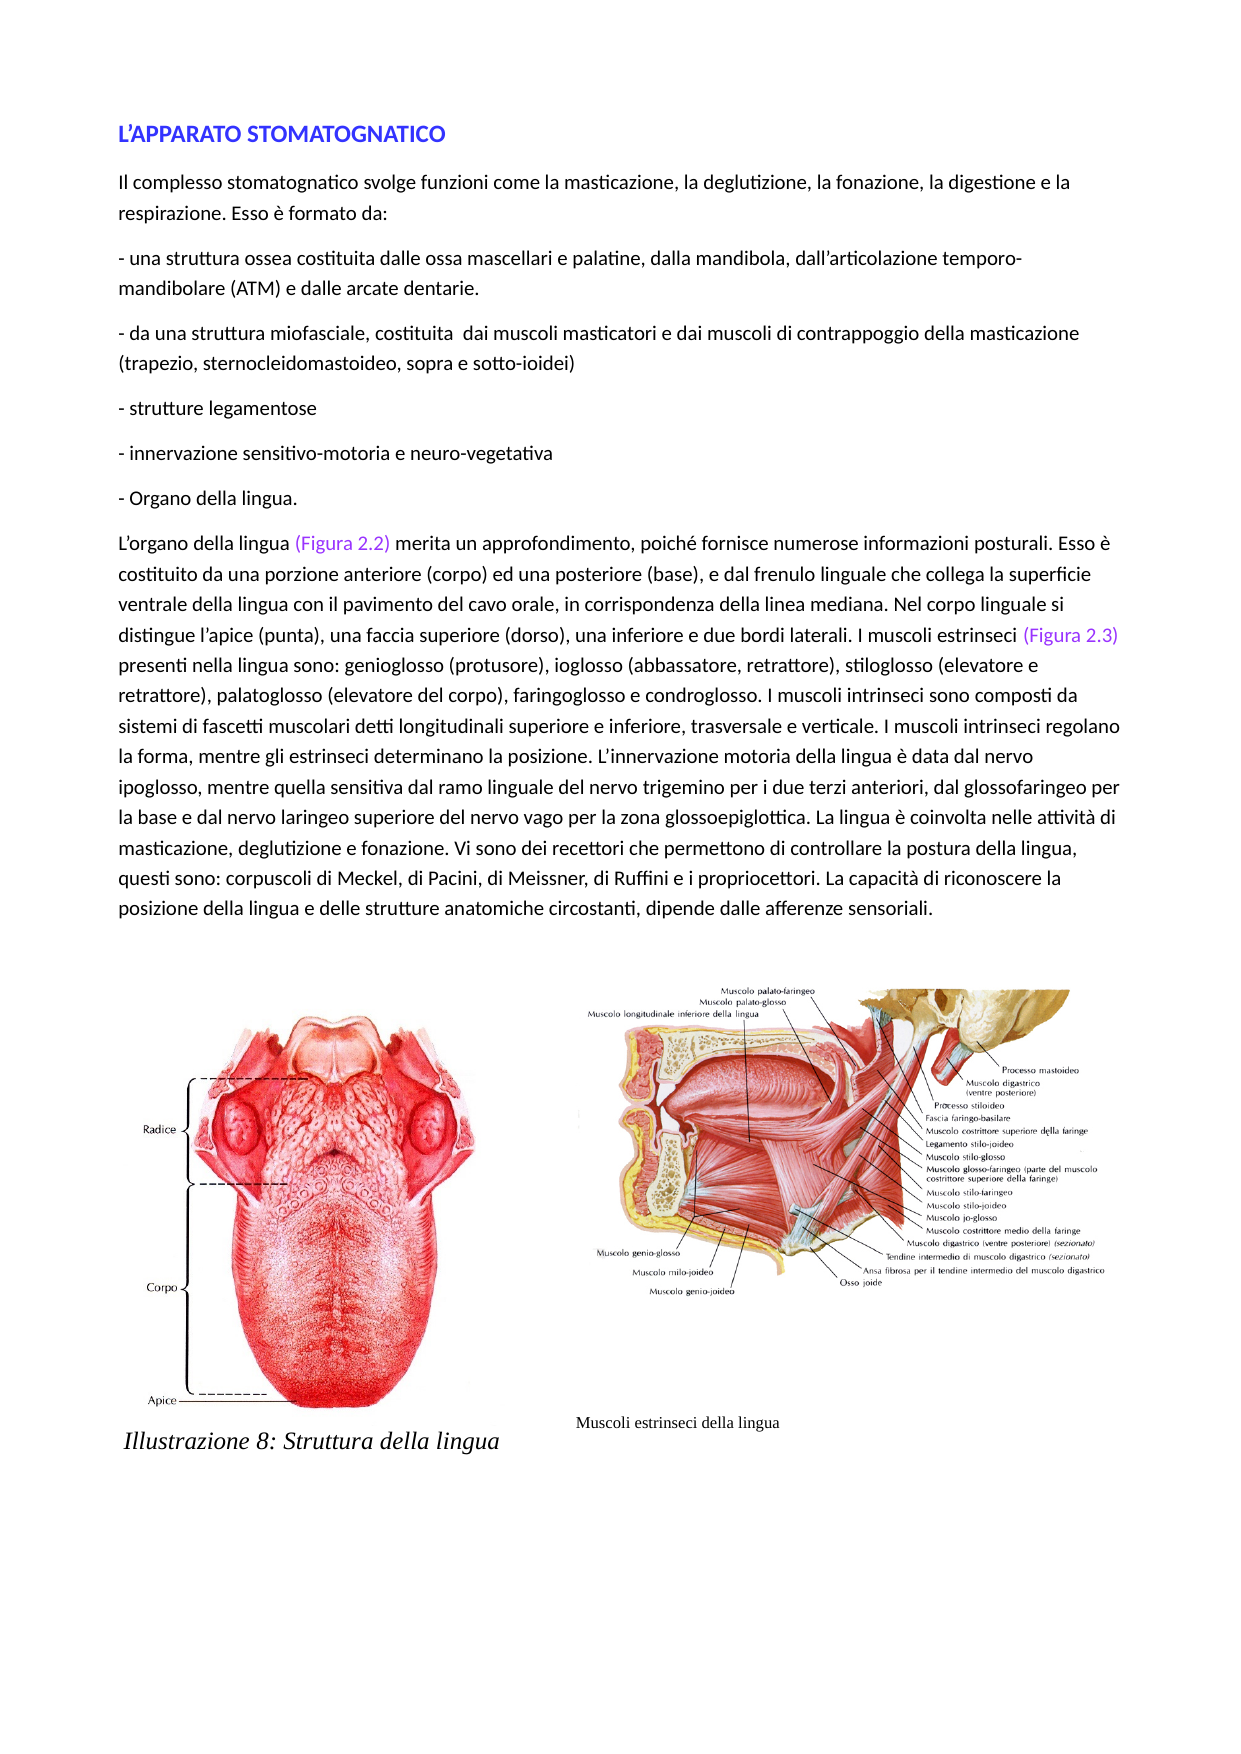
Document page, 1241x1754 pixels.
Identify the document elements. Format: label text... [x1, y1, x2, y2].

picture [123, 980, 505, 1426]
text Il complesso stomatognatico svolge funzioni come la masticazione, la deglutizione, la fonazione, la digestione e la respirazione. Esso è formato da: [118, 169, 1122, 225]
text - strutture legamentose [118, 396, 1122, 421]
text - innervazione sensitivo-motoria e neuro-vegetativa [118, 441, 1122, 466]
text L’organo della lingua (Figura 2.2) merita un approfondimento, poiché fornisce numerose informazioni posturali. Esso è costituito da una porzione anteriore (corpo) ed una posteriore (base), e dal frenulo linguale che collega la superficie ventrale della lingua con il pavimento del cavo orale, in corrispondenza della linea mediana. Nel corpo linguale si distingue l’apice (punta), una faccia superiore (dorso), una inferiore e due bordi laterali. I muscoli estrinseci (Figura 2.3) presenti nella lingua sono: genioglosso (protusore), ioglosso (abbassatore, retrattore), stiloglosso (elevatore e retrattore), palatoglosso (elevatore del corpo), faringoglosso e condroglosso. I muscoli intrinseci sono composti da sistemi di fascetti muscolari detti longitudinali superiore e inferiore, trasversale e verticale. I muscoli intrinseci regolano la forma, mentre gli estrinseci determinano la posizione. L’innervazione motoria della lingua è data dal nervo ipoglosso, mentre quella sensitiva dal ramo linguale del nervo trigemino per i due terzi anteriori, dal glossofaringeo per la base e dal nervo laringeo superiore del nervo vago per la zona glossoepiglottica. La lingua è coinvolta nelle attività di masticazione, deglutizione e fonazione. Vi sono dei recettori che permettono di controllare la postura della lingua, questi sono: corpuscoli di Meckel, di Pacini, di Meissner, di Ruffini e i propriocettori. La capacità di riconoscere la posizione della lingua e delle strutture anatomiche circostanti, dipende dalle afferenze sensoriali. [118, 531, 1122, 921]
text - da una struttura miofasciale, costituita dai muscoli masticatori e dai muscoli di contrappoggio della masticazione (trapezio, sternocleidomastoideo, sopra e sotto-ioidei) [118, 320, 1122, 376]
picture [575, 976, 1114, 1311]
text - una struttura ossea costituita dalle ossa mascellari e palatine, dalla mandibola, dall’articolazione temporo-mandibolare (ATM) e dalle arcate dentarie. [118, 245, 1122, 301]
text - Organo della lingua. [118, 486, 1122, 511]
text Illustrazione 8: Struttura della lingua [123, 1426, 505, 1455]
text L’APPARATO STOMATOGNATICO [118, 118, 1122, 149]
text Muscoli estrinseci della lingua [576, 1311, 1113, 1432]
